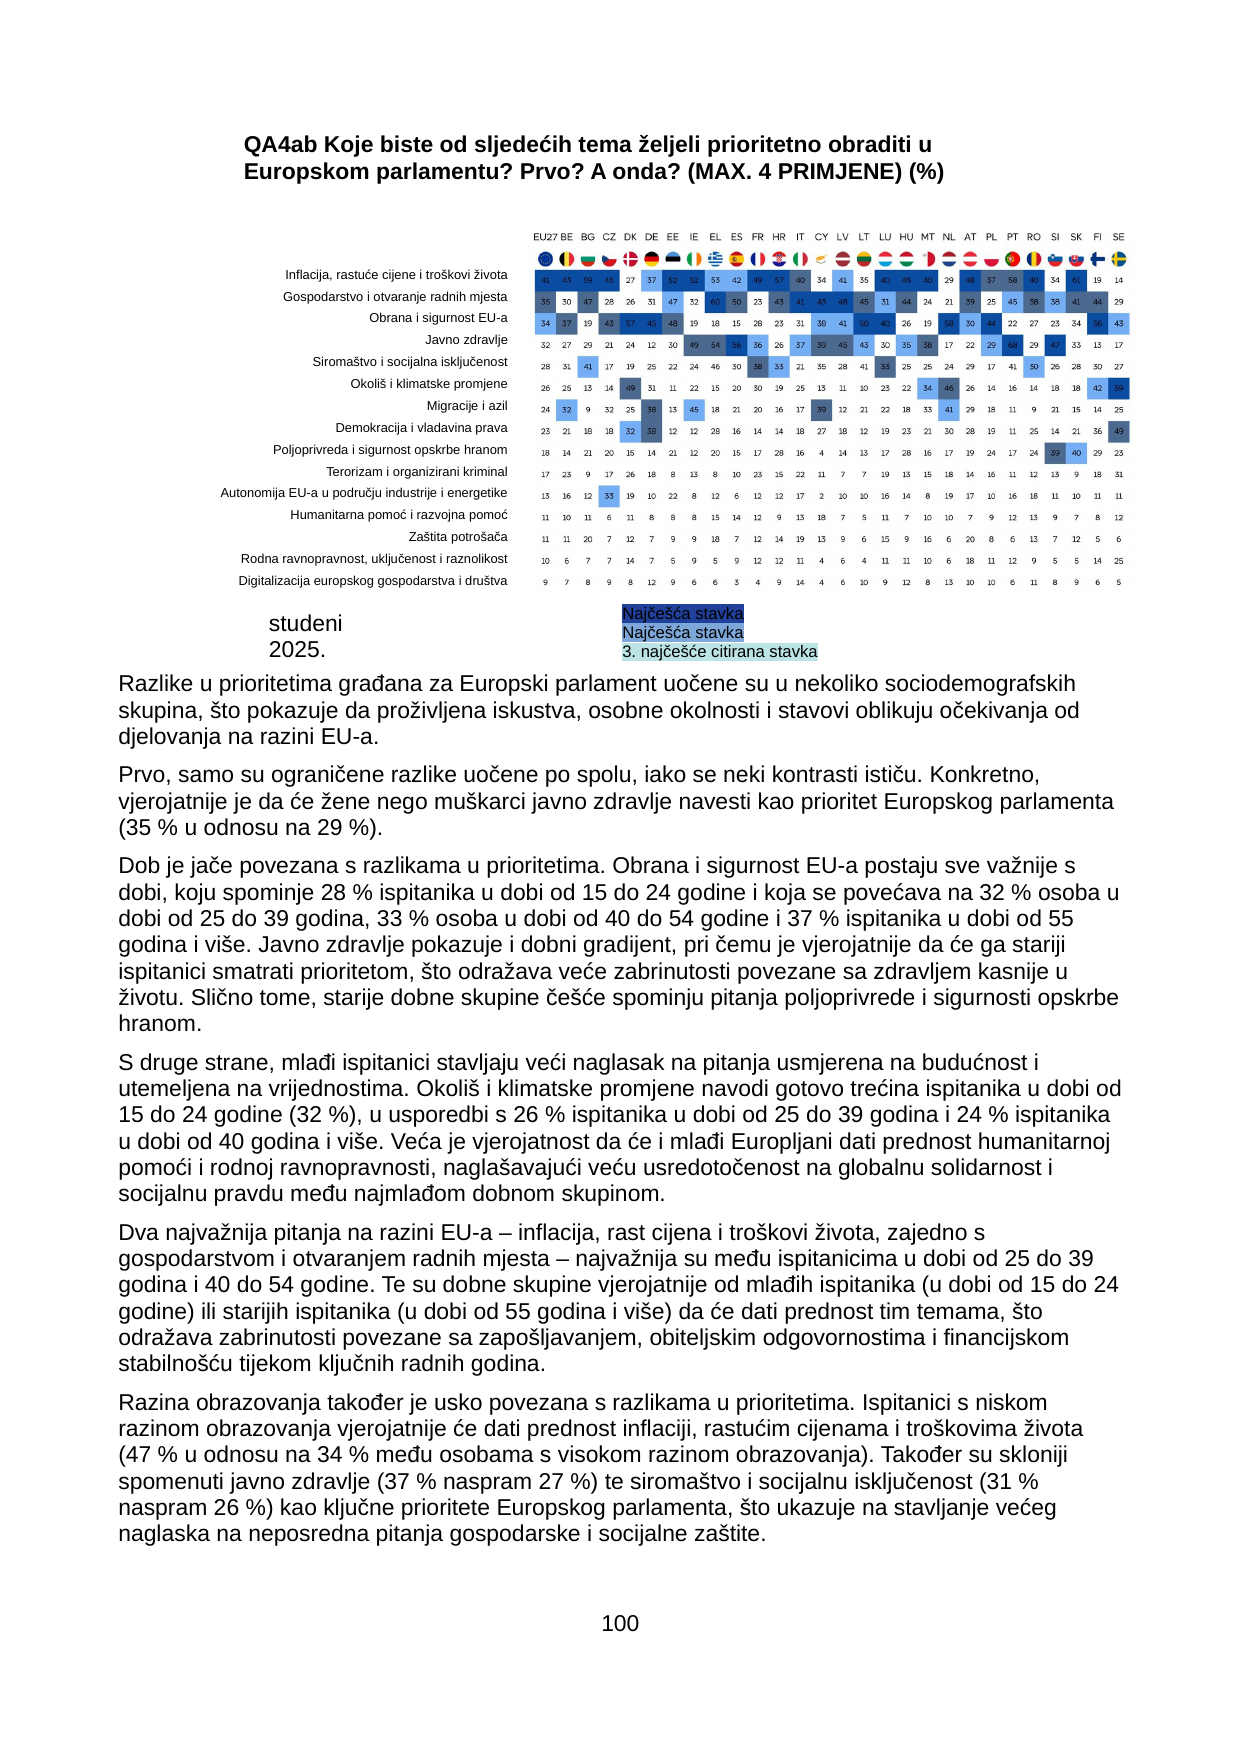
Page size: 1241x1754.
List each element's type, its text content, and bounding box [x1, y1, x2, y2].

text Prvo, samo su ograničene razlike uočene po spolu, iako se neki kontrasti ističu. Konkretno, vjerojatnije je da će žene nego muškarci javno zdravlje navesti kao prioritet Europskog parlamenta (35 % u odnosu na 29 %). [118, 761, 1122, 840]
text Razlike u prioritetima građana za Europski parlament uočene su u nekoliko sociodemografskih skupina, što pokazuje da proživljena iskustva, osobne okolnosti i stavovi oblikuju očekivanja od djelovanja na razini EU-a. [118, 124, 1122, 749]
text Dva najvažnija pitanja na razini EU-a – inflacija, rast cijena i troškovi života, zajedno s gospodarstvom i otvaranjem radnih mjesta – najvažnija su među ispitanicima u dobi od 25 do 39 godina i 40 do 54 godine. Te su dobne skupine vjerojatnije od mlađih ispitanika (u dobi od 15 do 24 godine) ili starijih ispitanika (u dobi od 55 godina i više) da će dati prednost tim temama, što odražava zabrinutosti povezane sa zapošljavanjem, obiteljskim odgovornostima i financijskom stabilnošću tijekom ključnih radnih godina. [118, 1218, 1122, 1377]
text Razina obrazovanja također je usko povezana s razlikama u prioritetima. Ispitanici s niskom razinom obrazovanja vjerojatnije će dati prednost inflaciji, rastućim cijenama i troškovima života (47 % u odnosu na 34 % među osobama s visokom razinom obrazovanja). Također su skloniji spomenuti javno zdravlje (37 % naspram 27 %) te siromaštvo i socijalnu isključenost (31 % naspram 26 %) kao ključne prioritete Europskog parlamenta, što ukazuje na stavljanje većeg naglaska na neposredna pitanja gospodarske i socijalne zaštite. [118, 1388, 1122, 1547]
text S druge strane, mlađi ispitanici stavljaju veći naglasak na pitanja usmjerena na budućnost i utemeljena na vrijednostima. Okoliš i klimatske promjene navodi gotovo trećina ispitanika u dobi od 15 do 24 godine (32 %), u usporedbi s 26 % ispitanika u dobi od 25 do 39 godina i 24 % ispitanika u dobi od 40 godina i više. Veća je vjerojatnost da će i mlađi Europljani dati prednost humanitarnoj pomoći i rodnoj ravnopravnosti, naglašavajući veću usredotočenost na globalnu solidarnost i socijalnu pravdu među najmlađom dobnom skupinom. [118, 1048, 1122, 1207]
picture [527, 228, 1136, 596]
text Dob je jače povezana s razlikama u prioritetima. Obrana i sigurnost EU-a postaju sve važnije s dobi, koju spominje 28 % ispitanika u dobi od 15 do 24 godine i koja se povećava na 32 % osoba u dobi od 25 do 39 godina, 33 % osoba u dobi od 40 do 54 godine i 37 % ispitanika u dobi od 55 godina i više. Javno zdravlje pokazuje i dobni gradijent, pri čemu je vjerojatnije da će ga stariji ispitanici smatrati prioritetom, što odražava veće zabrinutosti povezane sa zdravljem kasnije u životu. Slično tome, starije dobne skupine češće spominju pitanja poljoprivrede i sigurnosti opskrbe hranom. [118, 852, 1122, 1037]
